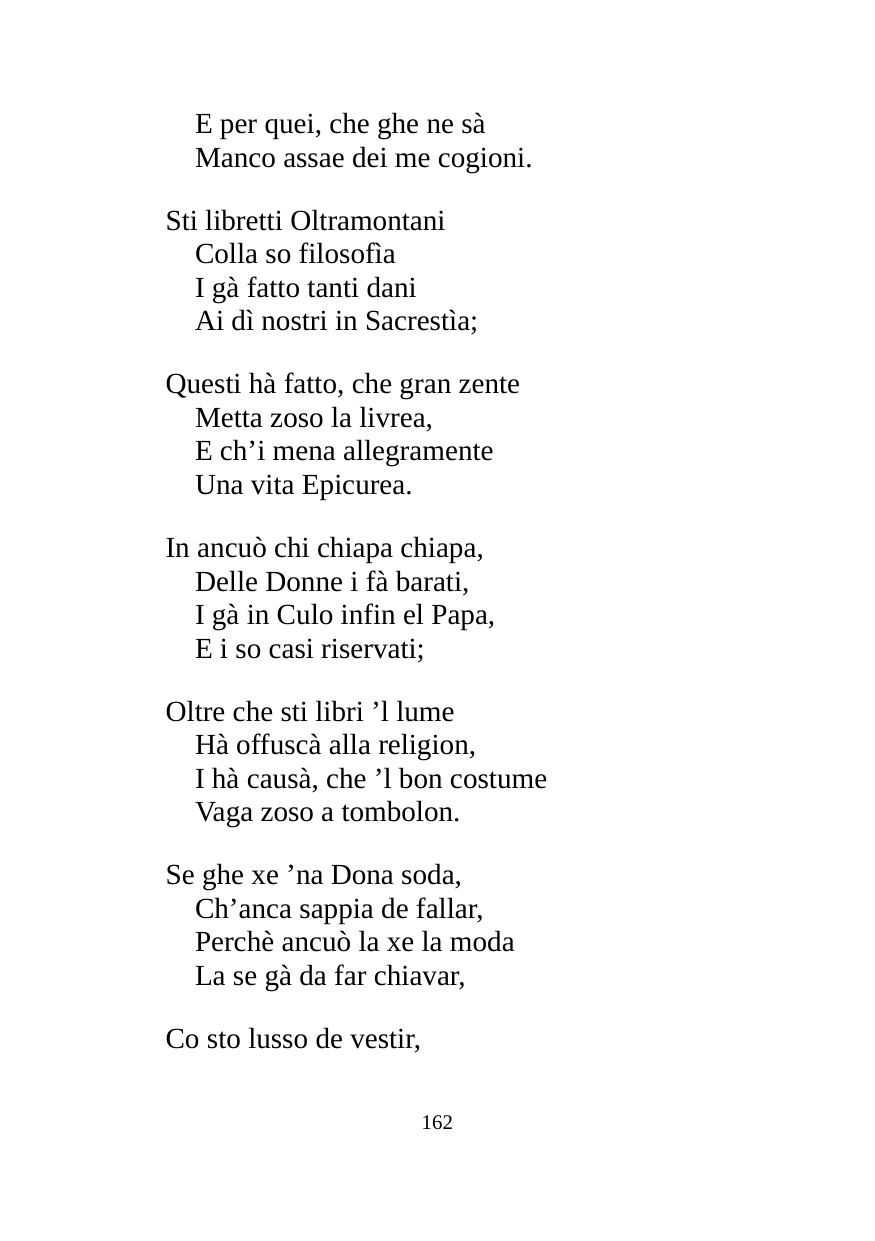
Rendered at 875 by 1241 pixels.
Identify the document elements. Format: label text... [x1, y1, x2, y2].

text E per quei, che ghe ne sà Manco assae dei me cogioni. [165, 106, 768, 173]
text In ancuò chi chiapa chiapa, Delle Donne i fà barati, I gà in Culo infin el Papa, E i so casi riservati; [165, 530, 768, 664]
text Questi hà fatto, che gran zente Metta zoso la livrea, E ch’i mena allegramente Una vita Epicurea. [165, 366, 768, 501]
text Sti libretti Oltramontani Colla so filosofìa I gà fatto tanti dani Ai dì nostri in Sacrestìa; [165, 203, 768, 337]
text Co sto lusso de vestir, [165, 1021, 768, 1054]
text Se ghe xe ’na Dona soda, Ch’anca sappia de fallar, Perchè ancuò la xe la moda La se gà da far chiavar, [165, 857, 768, 992]
text Oltre che sti libri ’l lume Hà offuscà alla religion, I hà causà, che ’l bon costume Vaga zoso a tombolon. [165, 694, 768, 828]
